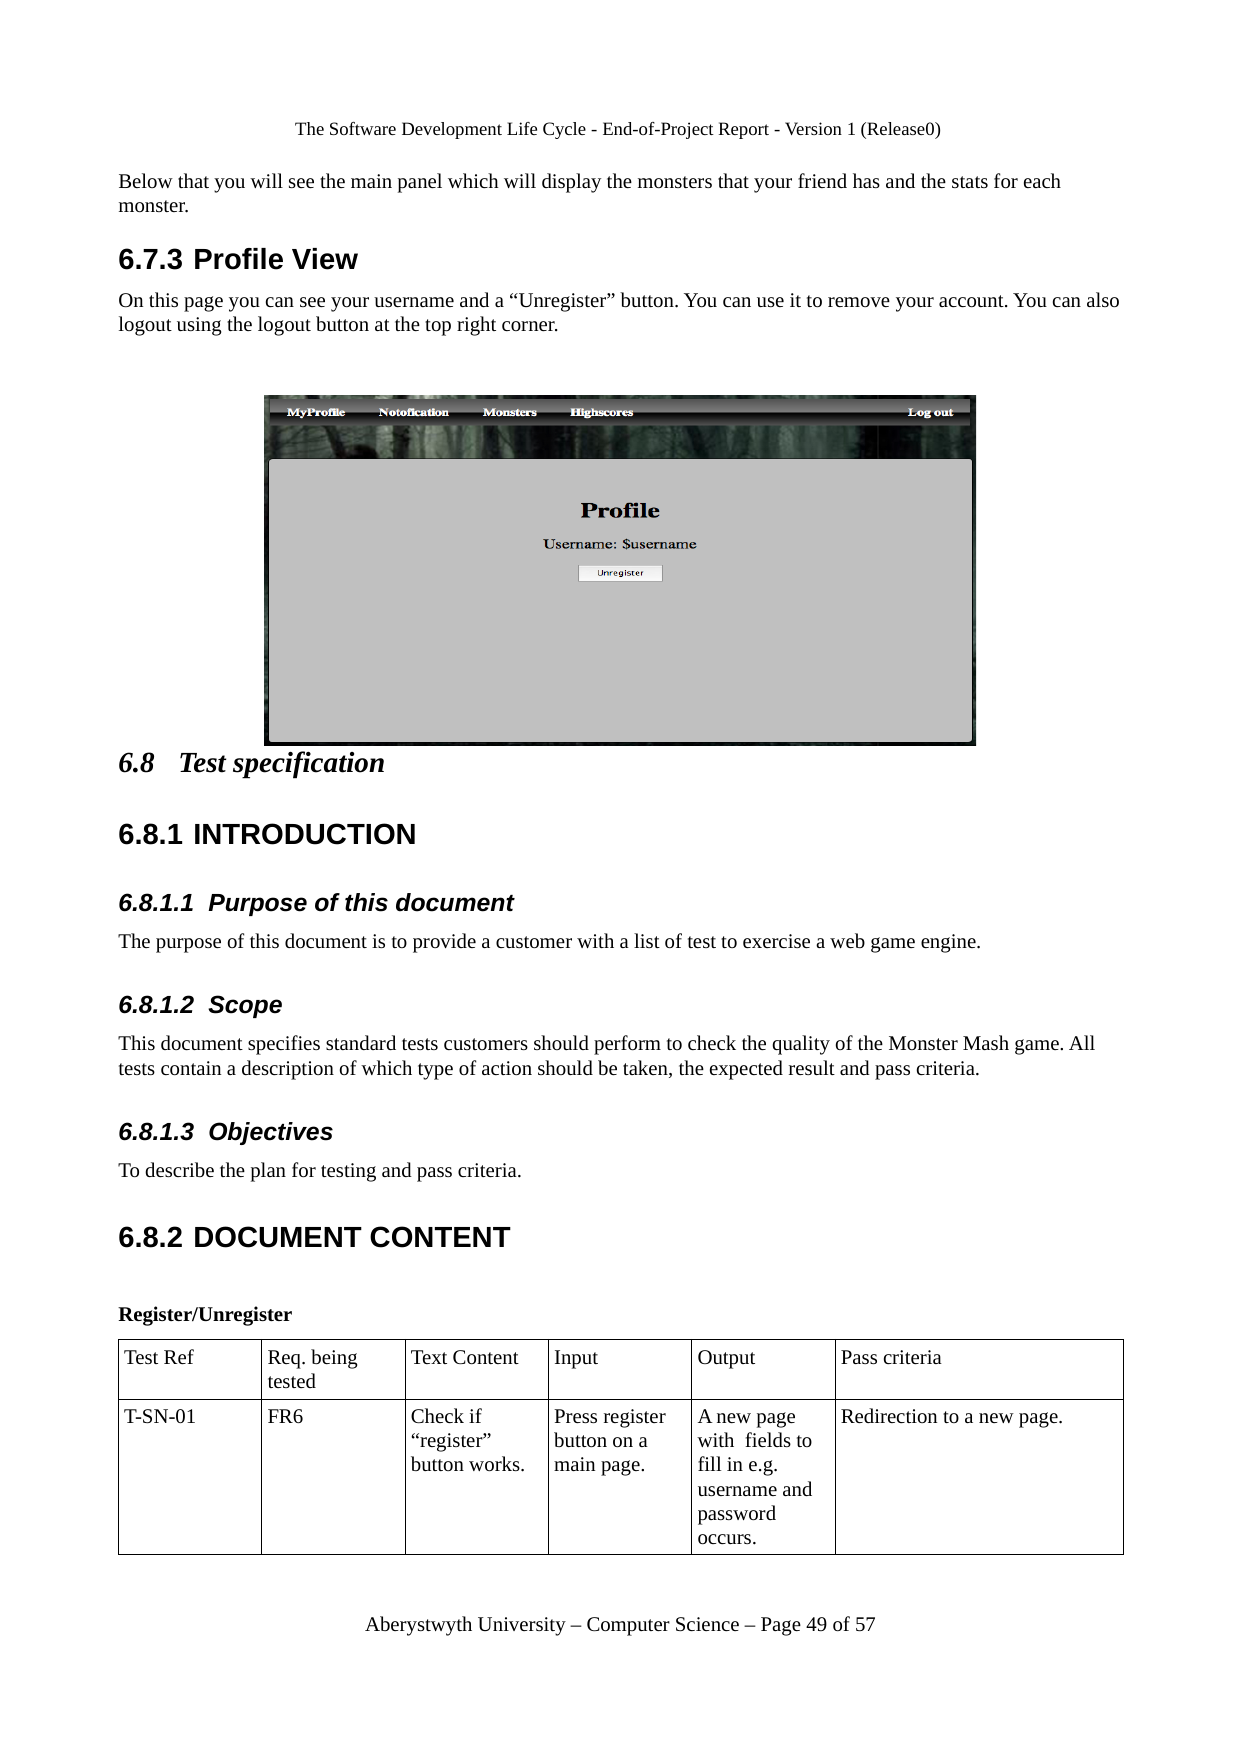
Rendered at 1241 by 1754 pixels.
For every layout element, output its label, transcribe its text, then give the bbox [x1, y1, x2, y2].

table_header Req. being tested [262, 1340, 405, 1398]
table_header Pass criteria [836, 1340, 1123, 1398]
text On this page you can see your username and a “Unregister” button. You can use it to remove your account. You can also logout using the logout button at the top right corner. [118, 288, 1122, 336]
subtitle Purpose of this document [118, 888, 1122, 916]
table_cell Check if “register” button works. [406, 1400, 548, 1554]
table_cell FR6 [262, 1400, 405, 1554]
table_header Output [692, 1340, 835, 1398]
text Register/Unregister [118, 1302, 1122, 1326]
text This document specifies standard tests customers should perform to check the quality of the Monster Mash game. All tests contain a description of which type of action should be taken, the expected result and pass criteria. [118, 1031, 1122, 1079]
text The purpose of this document is to provide a customer with a list of test to exercise a web game engine. [118, 929, 1122, 953]
subtitle Scope [118, 990, 1122, 1019]
picture [264, 395, 977, 746]
subtitle Test specification [118, 746, 1122, 779]
text To describe the plan for testing and pass criteria. [118, 1158, 1122, 1182]
subtitle INTRODUCTION [118, 817, 1122, 850]
subtitle Objectives [118, 1117, 1122, 1146]
text Below that you will see the main panel which will display the monsters that your friend has and the stats for each monster. [118, 169, 1122, 217]
table_cell Press register button on a main page. [549, 1400, 691, 1554]
table_cell A new page with fields to fill in e.g. username and password occurs. [692, 1400, 835, 1554]
table_header Test Ref [119, 1340, 261, 1398]
subtitle DOCUMENT CONTENT [118, 1219, 1122, 1253]
table_cell Redirection to a new page. [836, 1400, 1123, 1554]
table_header Input [549, 1340, 691, 1398]
subtitle Profile View [118, 242, 1122, 276]
table_cell T-SN-01 [119, 1400, 261, 1554]
table_header Text Content [406, 1340, 548, 1398]
